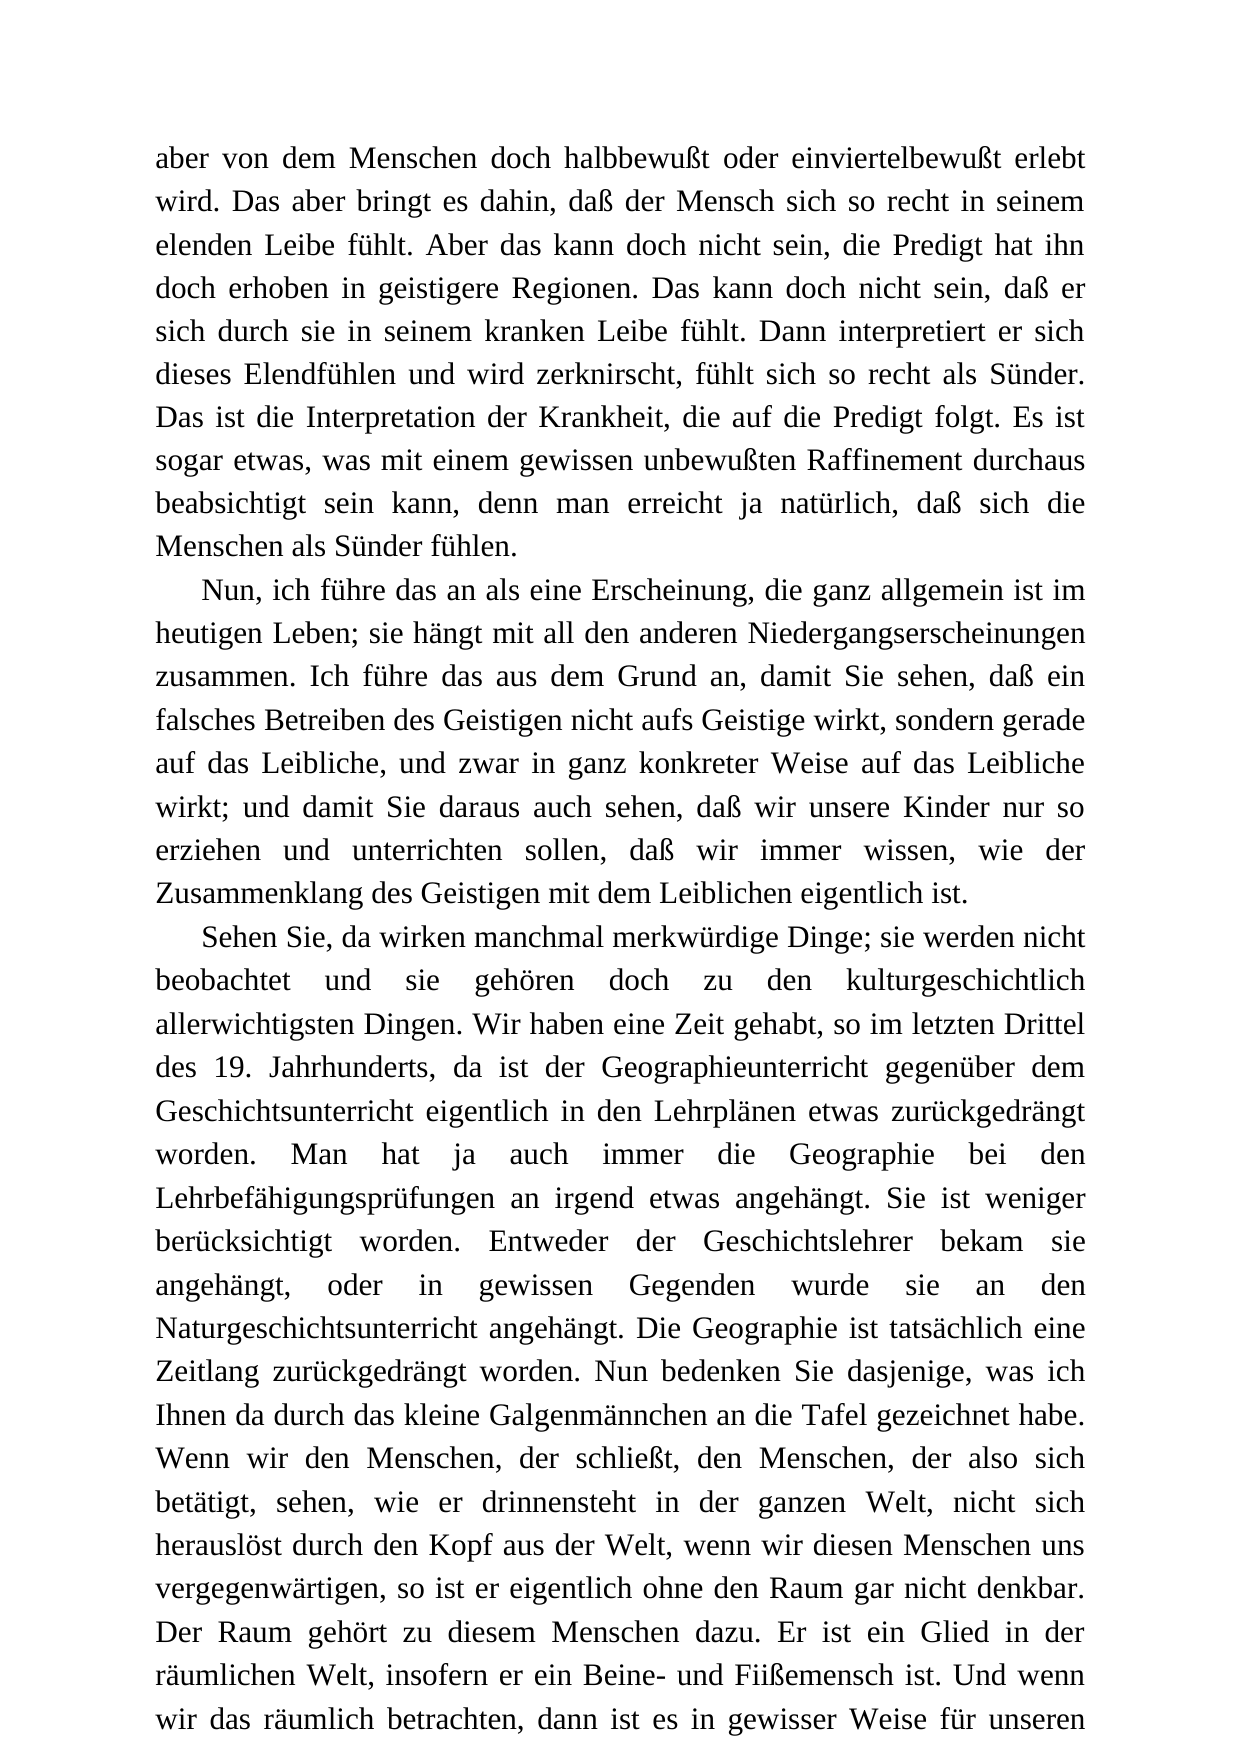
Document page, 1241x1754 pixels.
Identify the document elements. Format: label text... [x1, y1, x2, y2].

text Nun, ich führe das an als eine Erscheinung, die ganz allgemein ist im heutigen Leben; sie hängt mit all den anderen Niedergangserscheinungen zusammen. Ich führe das aus dem Grund an, damit Sie sehen, daß ein falsches Betreiben des Geistigen nicht aufs Geistige wirkt, sondern gerade auf das Leibliche, und zwar in ganz konkreter Weise auf das Leibliche wirkt; und damit Sie daraus auch sehen, daß wir unsere Kinder nur so erziehen und unterrichten sollen, daß wir immer wissen, wie der Zusammenklang des Geistigen mit dem Leiblichen eigentlich ist. [155, 571, 1086, 911]
text Sehen Sie, da wirken manchmal merkwürdige Dinge; sie werden nicht beobachtet und sie gehören doch zu den kulturgeschichtlich allerwichtigsten Dingen. Wir haben eine Zeit gehabt, so im letzten Drittel des 19. Jahrhunderts, da ist der Geographieunterricht gegenüber dem Geschichtsunterricht eigentlich in den Lehrplänen etwas zurückgedrängt worden. Man hat ja auch immer die Geographie bei den Lehrbefähigungsprüfungen an irgend etwas angehängt. Sie ist weniger berücksichtigt worden. Entweder der Geschichtslehrer bekam sie angehängt, oder in gewissen Gegenden wurde sie an den Naturgeschichtsunterricht angehängt. Die Geographie ist tatsächlich eine Zeitlang zurückgedrängt worden. Nun bedenken Sie dasjenige, was ich Ihnen da durch das kleine Galgenmännchen an die Tafel gezeichnet habe. Wenn wir den Menschen, der schließt, den Menschen, der also sich betätigt, sehen, wie er drinnensteht in der ganzen Welt, nicht sich herauslöst durch den Kopf aus der Welt, wenn wir diesen Menschen uns vergegenwärtigen, so ist er eigentlich ohne den Raum gar nicht denkbar. Der Raum gehört zu diesem Menschen dazu. Er ist ein Glied in der räumlichen Welt, insofern er ein Beine- und Fiißemensch ist. Und wenn wir das räumlich betrachten, dann ist es in gewisser Weise für unseren [155, 918, 1086, 1736]
text aber von dem Menschen doch halbbewußt oder einviertelbewußt erlebt wird. Das aber bringt es dahin, daß der Mensch sich so recht in seinem elenden Leibe fühlt. Aber das kann doch nicht sein, die Predigt hat ihn doch erhoben in geistigere Regionen. Das kann doch nicht sein, daß er sich durch sie in seinem kranken Leibe fühlt. Dann interpretiert er sich dieses Elendfühlen und wird zerknirscht, fühlt sich so recht als Sünder. Das ist die Interpretation der Krankheit, die auf die Predigt folgt. Es ist sogar etwas, was mit einem gewissen unbewußten Raffinement durchaus beabsichtigt sein kann, denn man erreicht ja natürlich, daß sich die Menschen als Sünder fühlen. [155, 139, 1086, 563]
